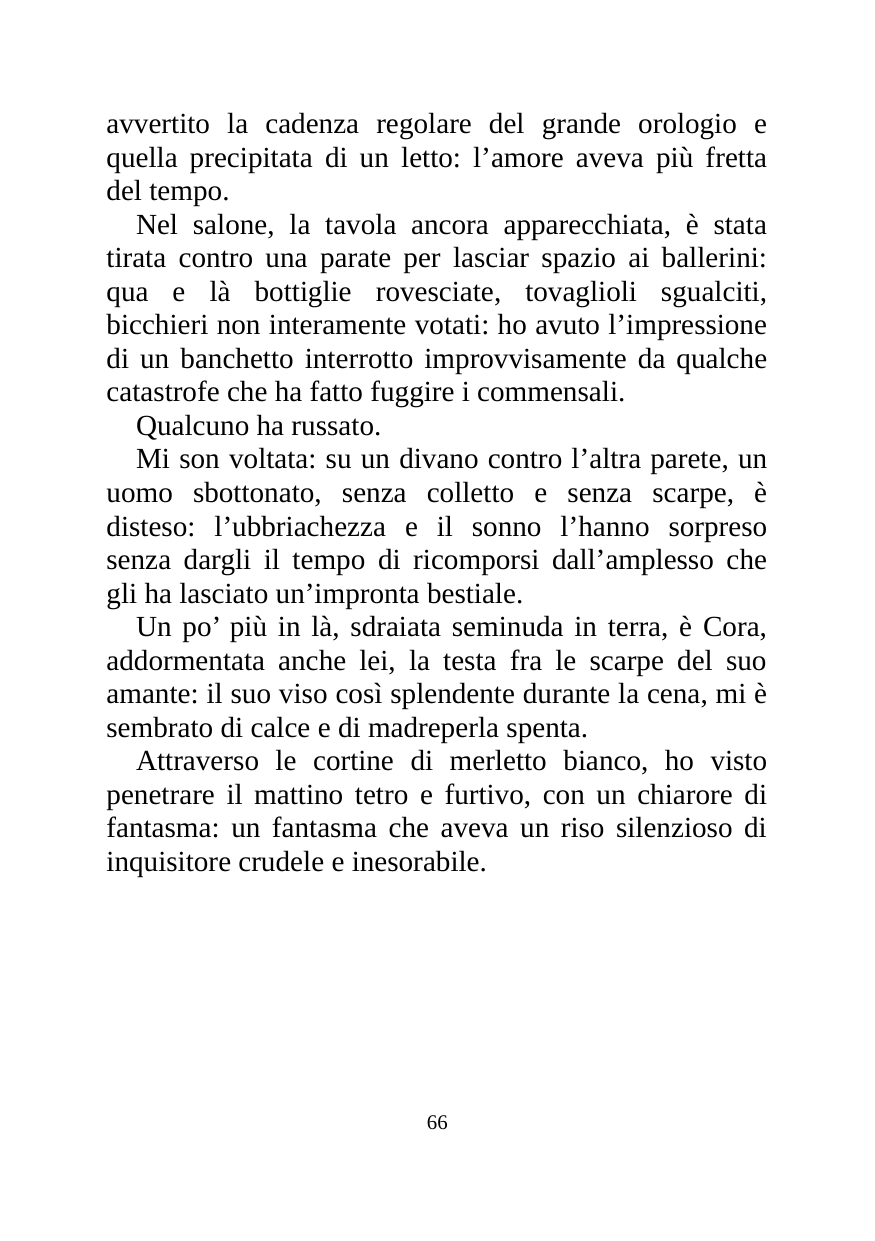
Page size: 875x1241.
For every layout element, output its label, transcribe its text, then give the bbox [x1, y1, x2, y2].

text Qualcuno ha russato. [106, 408, 768, 442]
text avvertito la cadenza regolare del grande orologio e quella precipitata di un letto: l’amore aveva più fretta del tempo. [106, 106, 768, 207]
text Un po’ più in là, sdraiata seminuda in terra, è Cora, addormentata anche lei, la testa fra le scarpe del suo amante: il suo viso così splendente durante la cena, mi è sembrato di calce e di madreperla spenta. [106, 609, 768, 743]
text Mi son voltata: su un divano contro l’altra parete, un uomo sbottonato, senza colletto e senza scarpe, è disteso: l’ubbriachezza e il sonno l’hanno sorpreso senza dargli il tempo di ricomporsi dall’amplesso che gli ha lasciato un’impronta bestiale. [106, 442, 768, 609]
text Nel salone, la tavola ancora apparecchiata, è stata tirata contro una parate per lasciar spazio ai ballerini: qua e là bottiglie rovesciate, tovaglioli sgualciti, bicchieri non interamente votati: ho avuto l’impressione di un banchetto interrotto improvvisamente da qualche catastrofe che ha fatto fuggire i commensali. [106, 207, 768, 408]
text Attraverso le cortine di merletto bianco, ho visto penetrare il mattino tetro e furtivo, con un chiarore di fantasma: un fantasma che aveva un riso silenzioso di inquisitore crudele e inesorabile. [106, 743, 768, 878]
